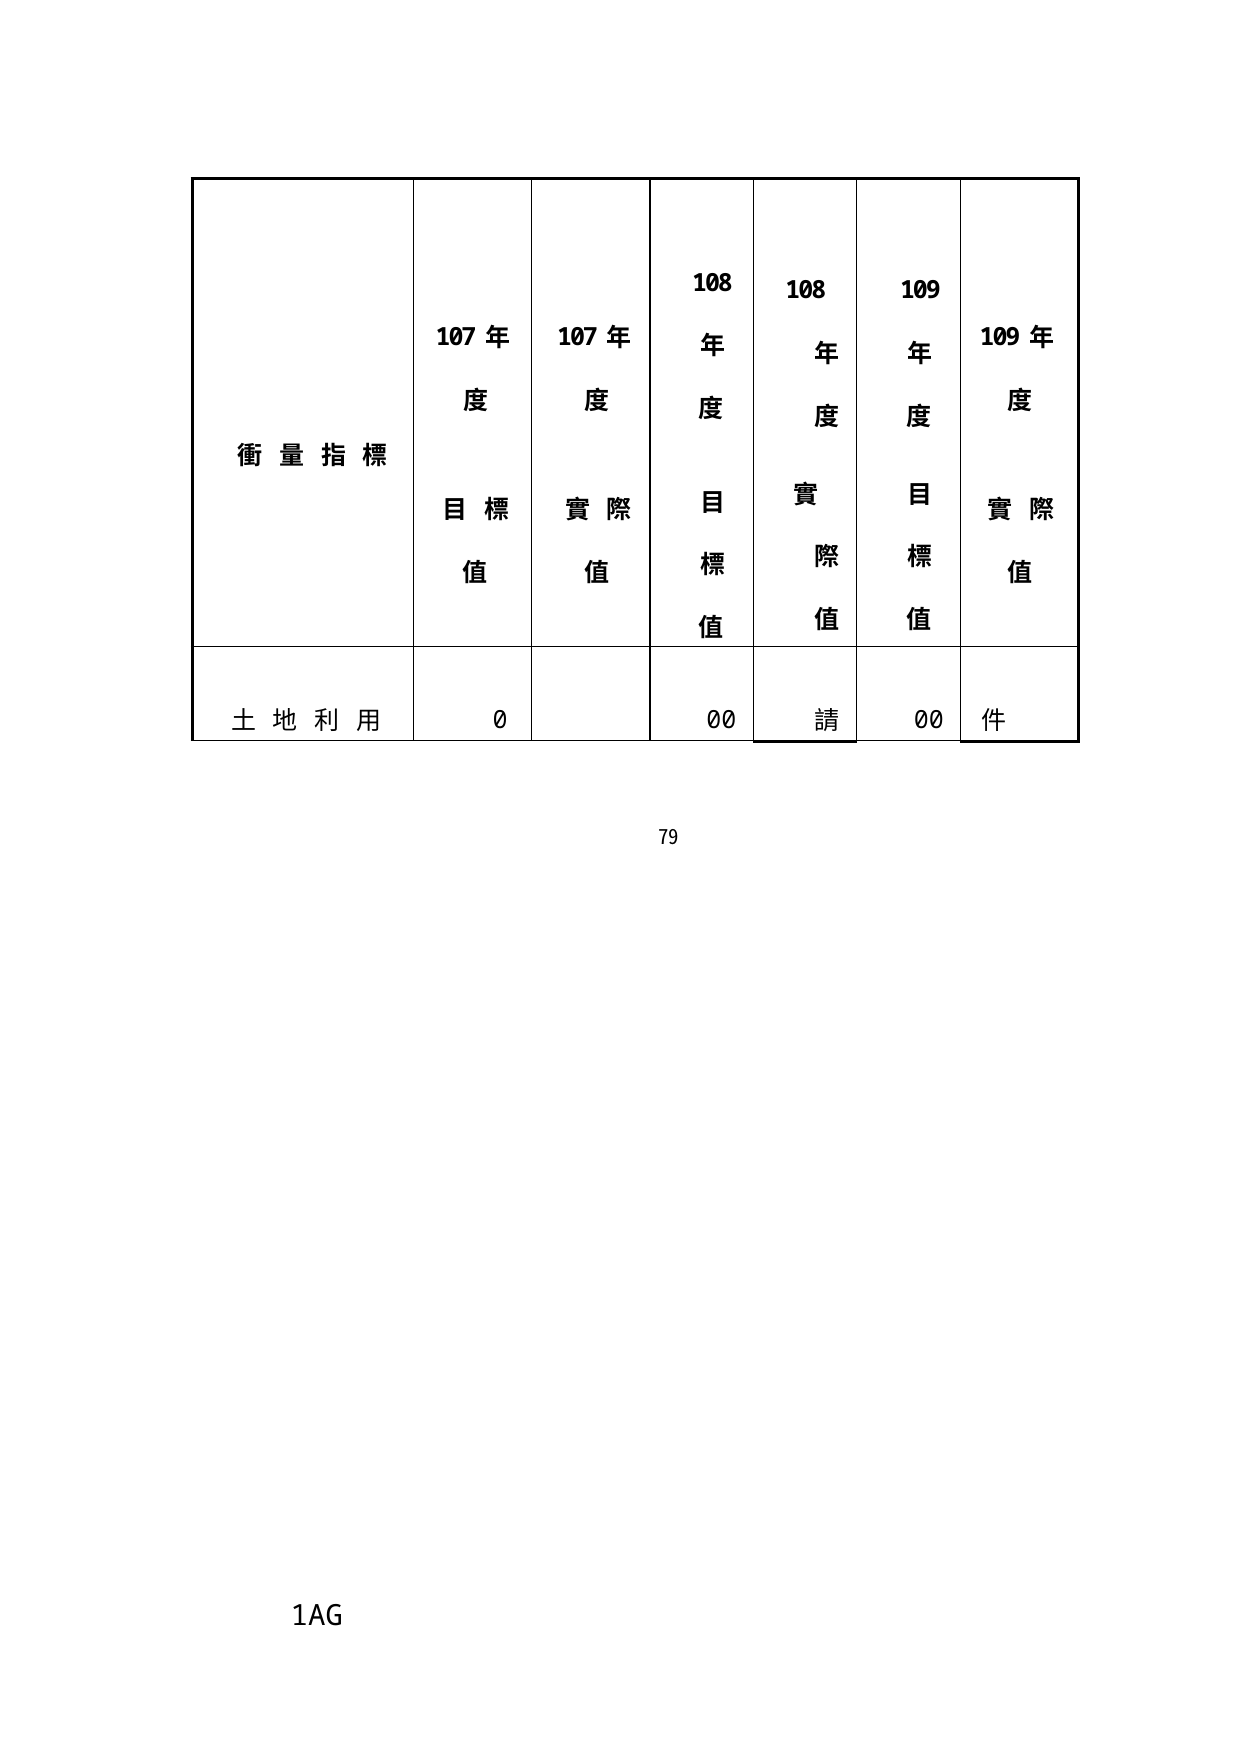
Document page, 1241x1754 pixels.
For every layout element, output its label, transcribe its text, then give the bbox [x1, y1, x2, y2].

table_header 衝量指標 [194, 180, 413, 646]
table_header 108年度 目標值 [651, 180, 753, 646]
table_cell 00 [857, 647, 960, 740]
table_cell [532, 647, 649, 740]
table_cell 件 [961, 647, 1077, 740]
table_header 107年度 實際值 [532, 180, 649, 646]
table_header 107年度 目標值 [414, 180, 531, 646]
table_cell 請 [754, 647, 856, 740]
table_header 108年度 實際值 [754, 180, 856, 646]
table_cell 0 [414, 647, 531, 740]
table_header 109年度 目標值 [857, 180, 960, 646]
table_cell 00 [651, 647, 753, 740]
table_cell 土地利用 [194, 647, 413, 740]
table_header 109年度 實際值 [961, 180, 1077, 646]
